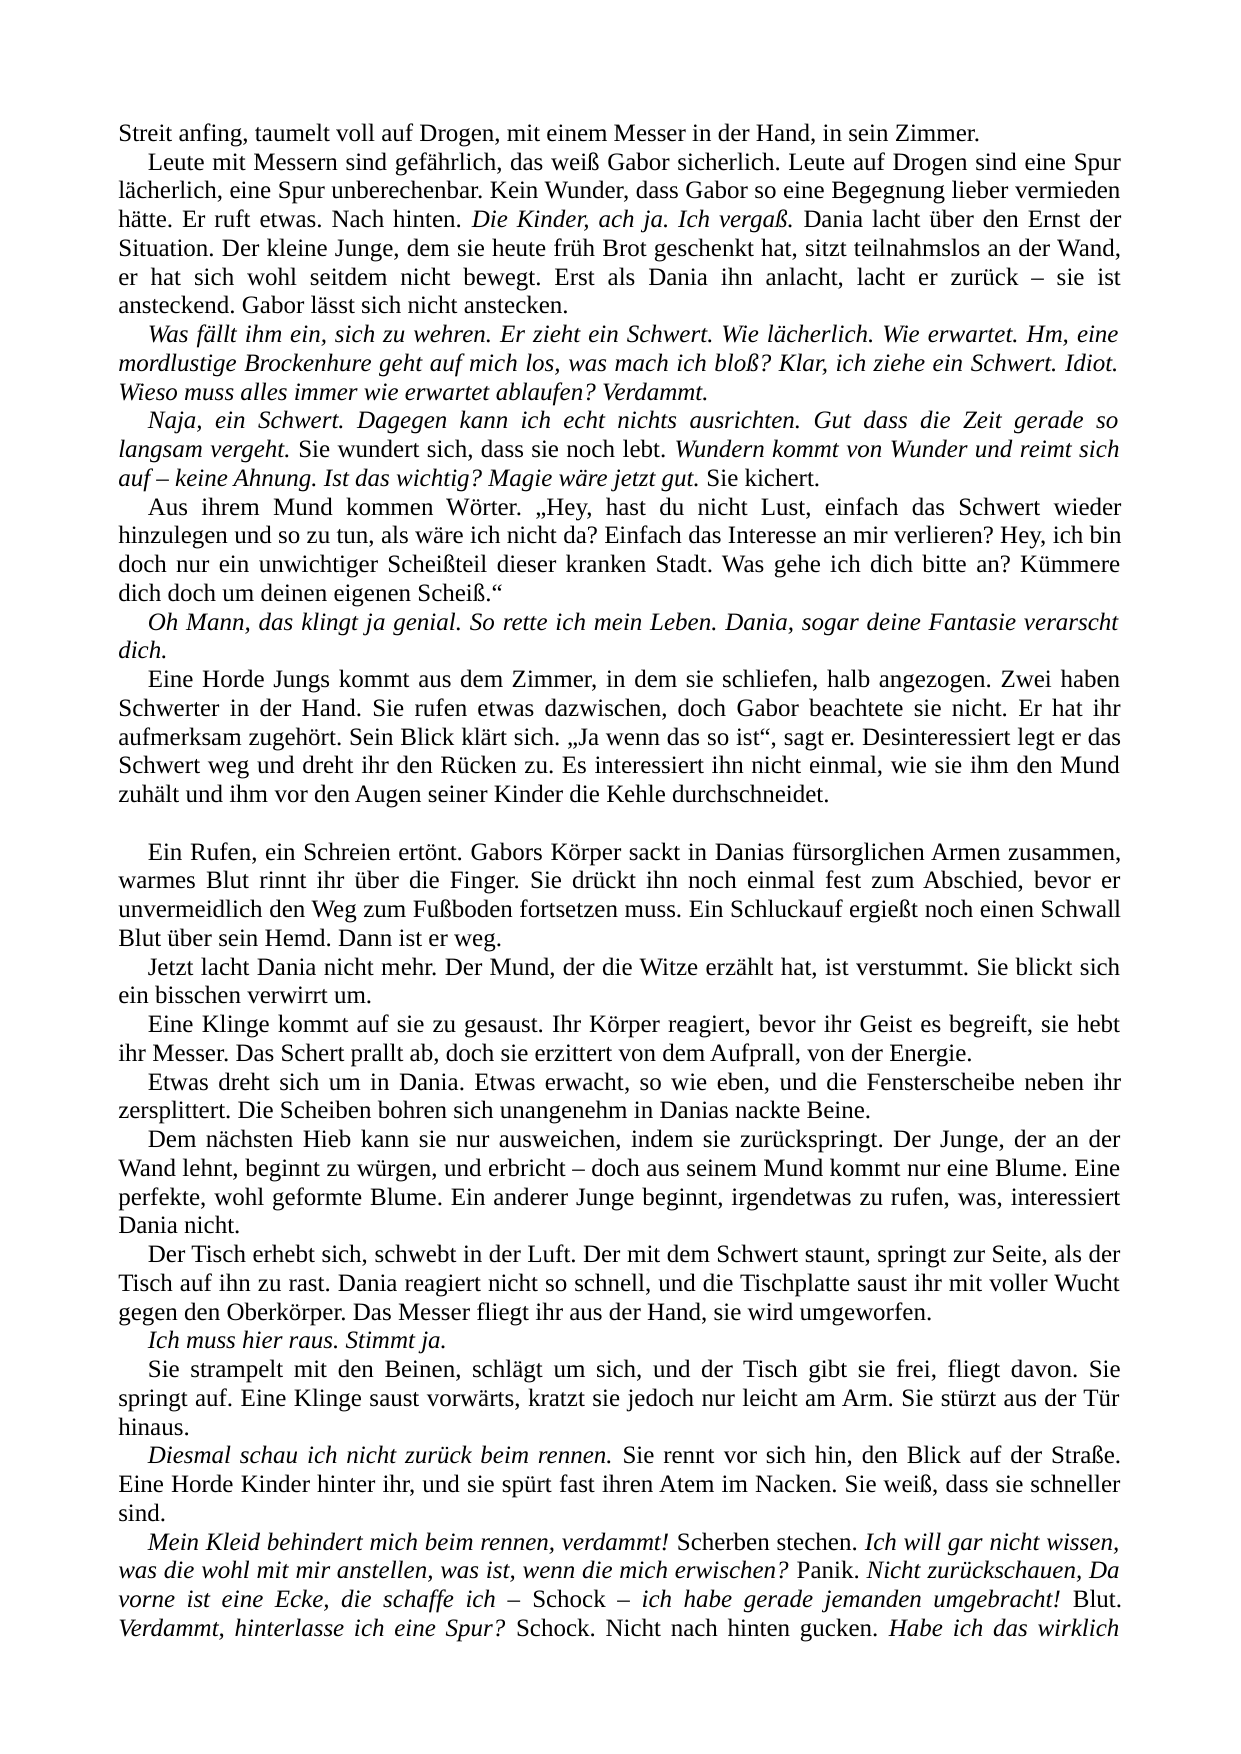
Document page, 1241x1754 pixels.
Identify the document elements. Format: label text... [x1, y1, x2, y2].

text Eine Klinge kommt auf sie zu gesaust. Ihr Körper reagiert, bevor ihr Geist es begreift, sie hebt ihr Messer. Das Schert prallt ab, doch sie erzittert von dem Aufprall, von der Energie. [118, 1009, 1122, 1067]
text Streit anfing, taumelt voll auf Drogen, mit einem Messer in der Hand, in sein Zimmer. [118, 118, 1122, 147]
text Der Tisch erhebt sich, schwebt in der Luft. Der mit dem Schwert staunt, springt zur Seite, als der Tisch auf ihn zu rast. Dania reagiert nicht so schnell, und die Tischplatte saust ihr mit voller Wucht gegen den Oberkörper. Das Messer fliegt ihr aus der Hand, sie wird umgeworfen. [118, 1239, 1122, 1326]
text Leute mit Messern sind gefährlich, das weiß Gabor sicherlich. Leute auf Drogen sind eine Spur lächerlich, eine Spur unberechenbar. Kein Wunder, dass Gabor so eine Begegnung lieber vermieden hätte. Er ruft etwas. Nach hinten. Die Kinder, ach ja. Ich vergaß. Dania lacht über den Ernst der Situation. Der kleine Junge, dem sie heute früh Brot geschenkt hat, sitzt teilnahmslos an der Wand, er hat sich wohl seitdem nicht bewegt. Erst als Dania ihn anlacht, lacht er zurück – sie ist ansteckend. Gabor lässt sich nicht anstecken. [118, 147, 1122, 319]
text Naja, ein Schwert. Dagegen kann ich echt nichts ausrichten. Gut dass die Zeit gerade so langsam vergeht. Sie wundert sich, dass sie noch lebt. Wundern kommt von Wunder und reimt sich auf – keine Ahnung. Ist das wichtig? Magie wäre jetzt gut. Sie kichert. [118, 406, 1122, 492]
text Was fällt ihm ein, sich zu wehren. Er zieht ein Schwert. Wie lächerlich. Wie erwartet. Hm, eine mordlustige Brockenhure geht auf mich los, was mach ich bloß? Klar, ich ziehe ein Schwert. Idiot. Wieso muss alles immer wie erwartet ablaufen? Verdammt. [118, 319, 1122, 406]
text Ein Rufen, ein Schreien ertönt. Gabors Körper sackt in Danias fürsorglichen Armen zusammen, warmes Blut rinnt ihr über die Finger. Sie drückt ihn noch einmal fest zum Abschied, bevor er unvermeidlich den Weg zum Fußboden fortsetzen muss. Ein Schluckauf ergießt noch einen Schwall Blut über sein Hemd. Dann ist er weg. [118, 837, 1122, 952]
text Etwas dreht sich um in Dania. Etwas erwacht, so wie eben, und die Fensterscheibe neben ihr zersplittert. Die Scheiben bohren sich unangenehm in Danias nackte Beine. [118, 1067, 1122, 1124]
text Mein Kleid behindert mich beim rennen, verdammt! Scherben stechen. Ich will gar nicht wissen, was die wohl mit mir anstellen, was ist, wenn die mich erwischen? Panik. Nicht zurückschauen, Da vorne ist eine Ecke, die schaffe ich – Schock – ich habe gerade jemanden umgebracht! Blut. Verdammt, hinterlasse ich eine Spur? Schock. Nicht nach hinten gucken. Habe ich das wirklich [118, 1527, 1122, 1642]
text Dem nächsten Hieb kann sie nur ausweichen, indem sie zurückspringt. Der Junge, der an der Wand lehnt, beginnt zu würgen, und erbricht – doch aus seinem Mund kommt nur eine Blume. Eine perfekte, wohl geformte Blume. Ein anderer Junge beginnt, irgendetwas zu rufen, was, interessiert Dania nicht. [118, 1124, 1122, 1239]
text Ich muss hier raus. Stimmt ja. [118, 1326, 1122, 1354]
text Jetzt lacht Dania nicht mehr. Der Mund, der die Witze erzählt hat, ist verstummt. Sie blickt sich ein bisschen verwirrt um. [118, 952, 1122, 1009]
text Oh Mann, das klingt ja genial. So rette ich mein Leben. Dania, sogar deine Fantasie verarscht dich. [118, 607, 1122, 664]
text Aus ihrem Mund kommen Wörter. „Hey, hast du nicht Lust, einfach das Schwert wieder hinzulegen und so zu tun, als wäre ich nicht da? Einfach das Interesse an mir verlieren? Hey, ich bin doch nur ein unwichtiger Scheißteil dieser kranken Stadt. Was gehe ich dich bitte an? Kümmere dich doch um deinen eigenen Scheiß.“ [118, 492, 1122, 607]
text Sie strampelt mit den Beinen, schlägt um sich, und der Tisch gibt sie frei, fliegt davon. Sie springt auf. Eine Klinge saust vorwärts, kratzt sie jedoch nur leicht am Arm. Sie stürzt aus der Tür hinaus. [118, 1354, 1122, 1441]
text Eine Horde Jungs kommt aus dem Zimmer, in dem sie schliefen, halb angezogen. Zwei haben Schwerter in der Hand. Sie rufen etwas dazwischen, doch Gabor beachtete sie nicht. Er hat ihr aufmerksam zugehört. Sein Blick klärt sich. „Ja wenn das so ist“, sagt er. Desinteressiert legt er das Schwert weg und dreht ihr den Rücken zu. Es interessiert ihn nicht einmal, wie sie ihm den Mund zuhält und ihm vor den Augen seiner Kinder die Kehle durchschneidet. [118, 664, 1122, 808]
text Diesmal schau ich nicht zurück beim rennen. Sie rennt vor sich hin, den Blick auf der Straße. Eine Horde Kinder hinter ihr, und sie spürt fast ihren Atem im Nacken. Sie weiß, dass sie schneller sind. [118, 1441, 1122, 1527]
